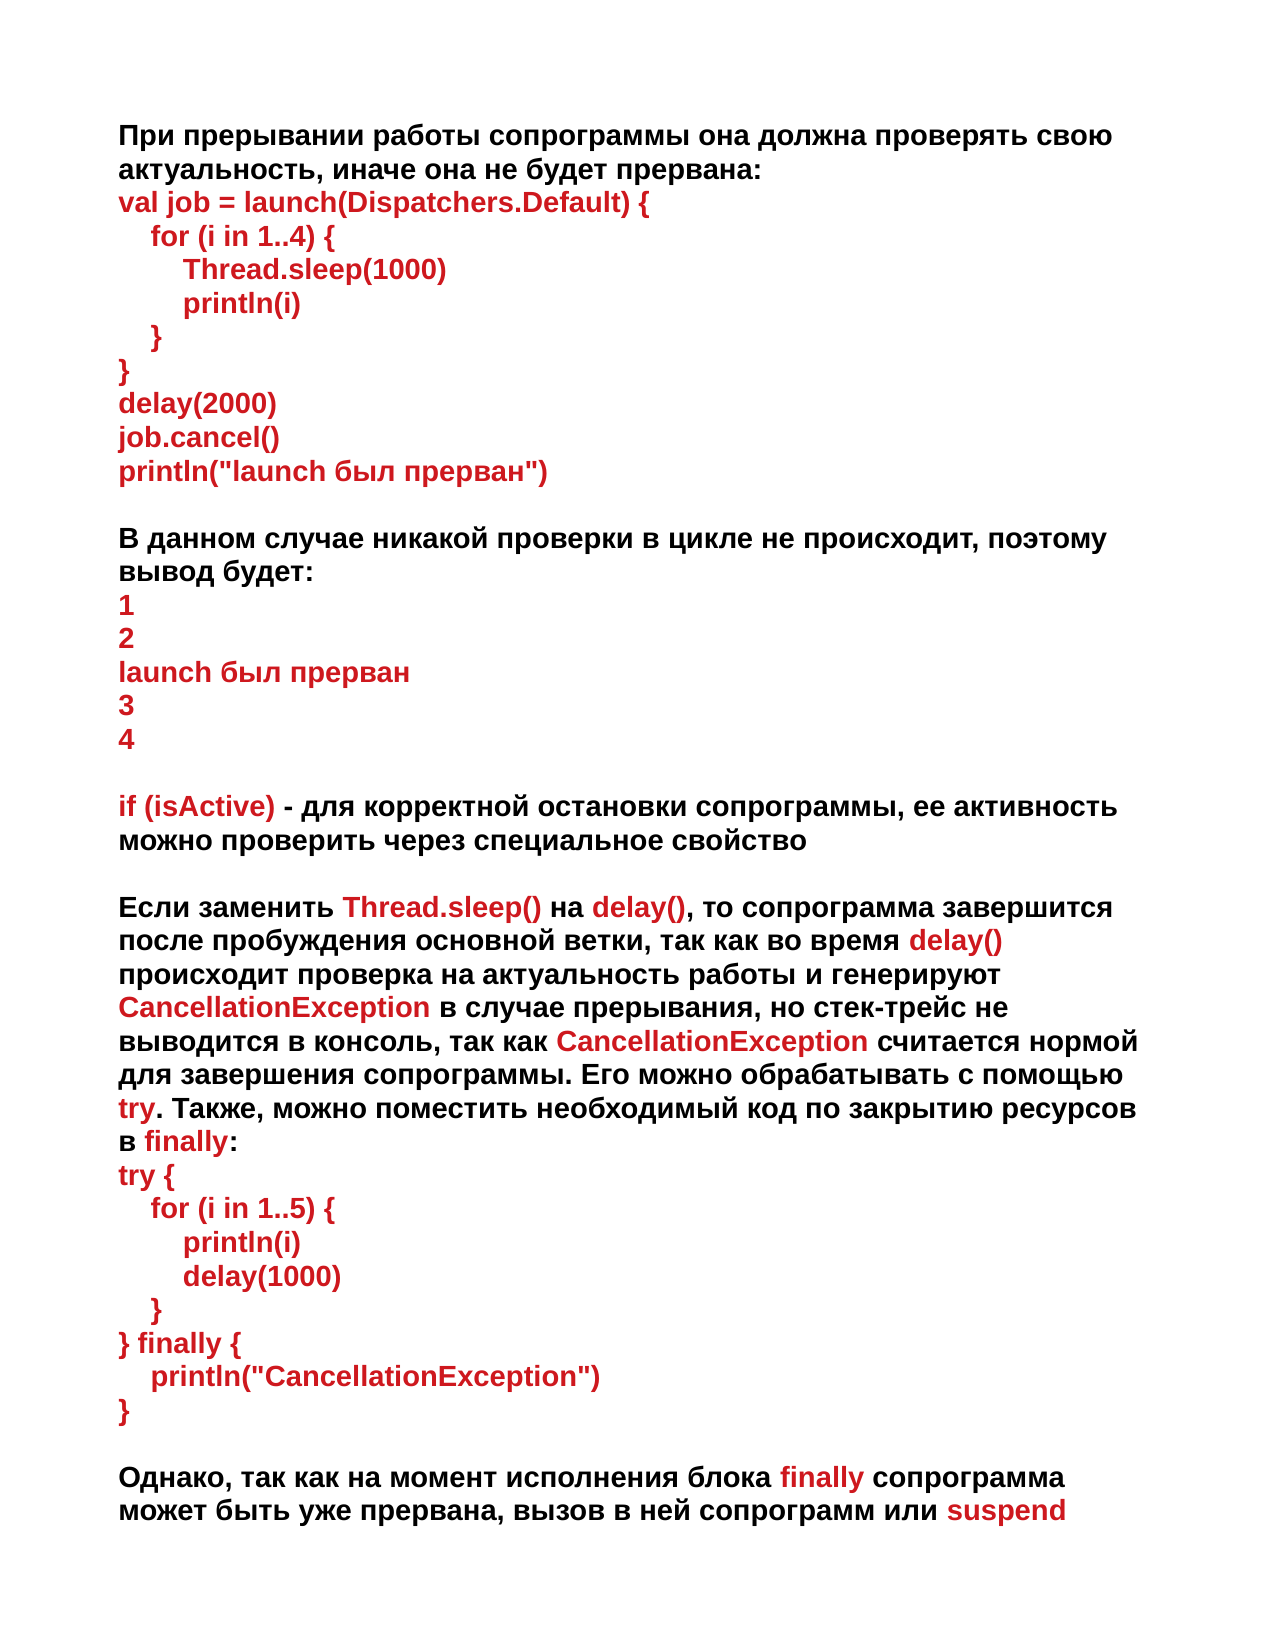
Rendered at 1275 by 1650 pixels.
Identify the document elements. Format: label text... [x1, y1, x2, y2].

text } [118, 1292, 1157, 1326]
text 3 [118, 688, 1157, 722]
text println(i) [118, 286, 1157, 319]
text } finally { [118, 1326, 1157, 1359]
text } [118, 319, 1157, 353]
text Однако, так как на момент исполнения блока finally сопрограмма может быть уже прервана, вызов в ней сопрограмм или suspend [118, 1460, 1157, 1527]
text for (i in 1..4) { [118, 219, 1157, 252]
text 1 [118, 588, 1157, 621]
text try { [118, 1158, 1157, 1191]
text 2 [118, 621, 1157, 655]
text println(i) [118, 1225, 1157, 1258]
text 4 [118, 722, 1157, 755]
text delay(1000) [118, 1258, 1157, 1292]
text val job = launch(Dispatchers.Default) { [118, 185, 1157, 219]
text launch был прерван [118, 655, 1157, 688]
text println("CancellationException") [118, 1359, 1157, 1393]
text job.cancel() [118, 420, 1157, 453]
text Thread.sleep(1000) [118, 252, 1157, 286]
text } [118, 353, 1157, 386]
text if (isActive) - для корректной остановки сопрограммы, ее активность можно проверить через специальное свойство [118, 789, 1157, 856]
text println("launch был прерван") [118, 453, 1157, 487]
text В данном случае никакой проверки в цикле не происходит, поэтому вывод будет: [118, 521, 1157, 588]
text При прерывании работы сопрограммы она должна проверять свою актуальность, иначе она не будет прервана: [118, 118, 1157, 185]
text for (i in 1..5) { [118, 1191, 1157, 1225]
text delay(2000) [118, 386, 1157, 420]
text Если заменить Thread.sleep() на delay(), то сопрограмма завершится после пробуждения основной ветки, так как во время delay() происходит проверка на актуальность работы и генерируют CancellationException в случае прерывания, но стек-трейс не выводится в консоль, так как CancellationException считается нормой для завершения сопрограммы. Его можно обрабатывать с помощью try. Также, можно поместить необходимый код по закрытию ресурсов в finally: [118, 889, 1157, 1158]
text } [118, 1393, 1157, 1426]
